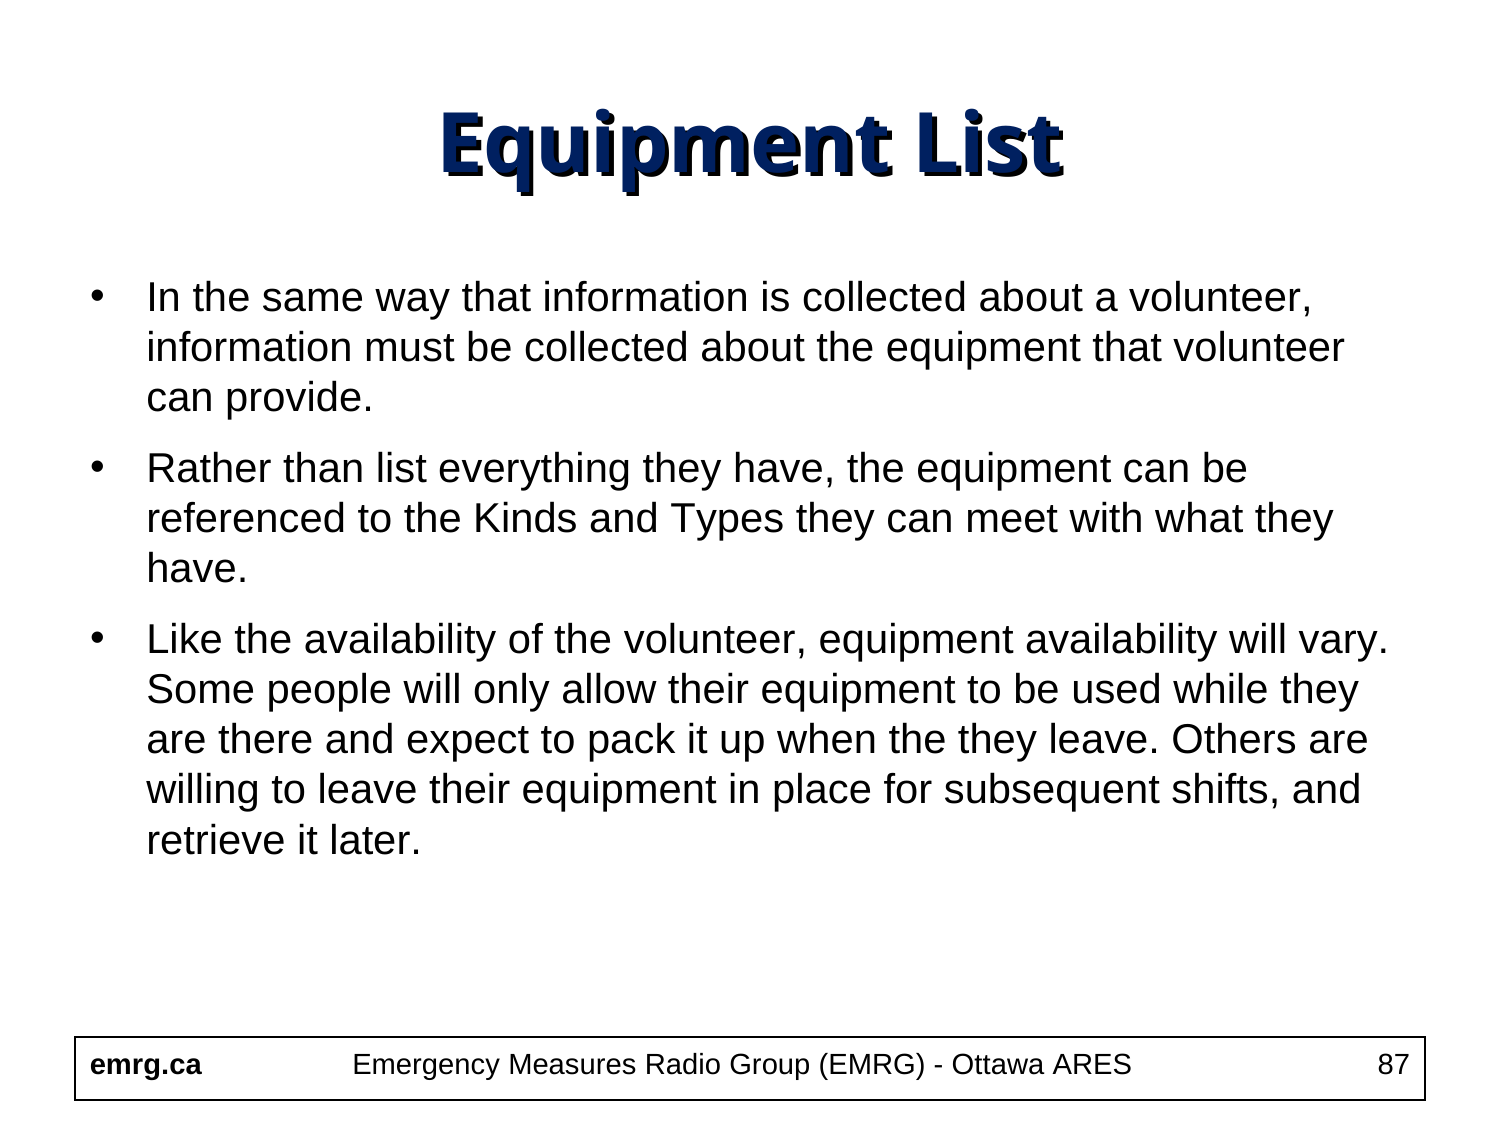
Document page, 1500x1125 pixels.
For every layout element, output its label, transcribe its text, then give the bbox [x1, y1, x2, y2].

title Equipment List [75, 45, 1426, 233]
list In the same way that information is collected about a volunteer, information must be collected about the equipment that volunteer can provide. Rather than list everything they have, the equipment can be referenced to the Kinds and Types they can meet with what they have. Like the availability of the volunteer, equipment availability will vary. Some people will only allow their equipment to be used while they are there and expect to pack it up when the they leave. Others are willing to leave their equipment in place for subsequent shifts, and retrieve it later. [75, 262, 1426, 1005]
text_box [1246, 1037, 1426, 1103]
text_box Emergency Measures Radio Group (EMRG) - Ottawa ARES [247, 1037, 1238, 1103]
